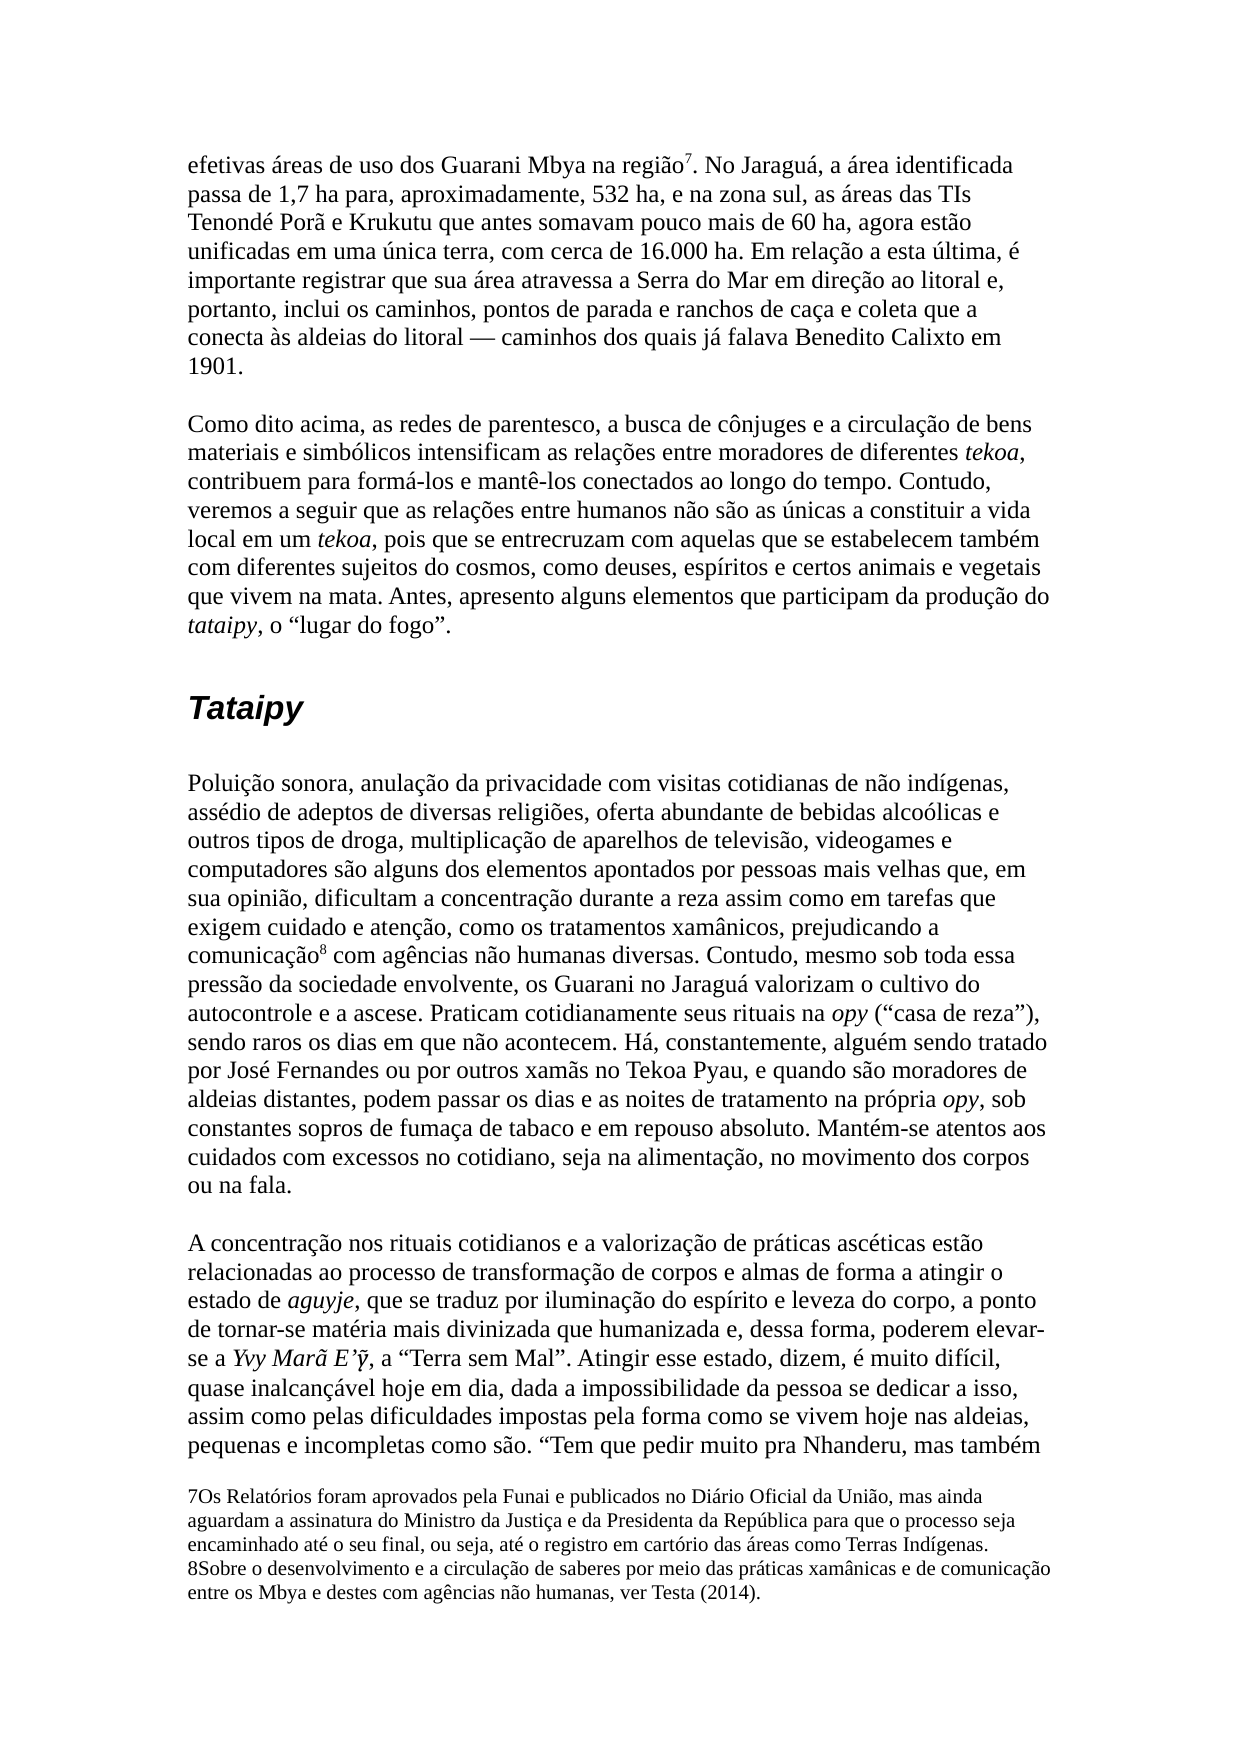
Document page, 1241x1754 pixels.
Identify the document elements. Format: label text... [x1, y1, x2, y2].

text A concentração nos rituais cotidianos e a valorização de práticas ascéticas estão relacionadas ao processo de transformação de corpos e almas de forma a atingir o estado de aguyje, que se traduz por iluminação do espírito e leveza do corpo, a ponto de tornar-se matéria mais divinizada que humanizada e, dessa forma, poderem elevar-se a Yvy Marã E’ỹ, a “Terra sem Mal”. Atingir esse estado, dizem, é muito difícil, quase inalcançável hoje em dia, dada a impossibilidade da pessoa se dedicar a isso, assim como pelas dificuldades impostas pela forma como se vivem hoje nas aldeias, pequenas e incompletas como são. “Tem que pedir muito pra Nhanderu, mas também [187, 1228, 1053, 1459]
text Sobre o desenvolvimento e a circulação de saberes por meio das práticas xamânicas e de comunicação entre os Mbya e destes com agências não humanas, ver Testa (2014). [187, 1556, 1053, 1604]
text Poluição sonora, anulação da privacidade com visitas cotidianas de não indígenas, assédio de adeptos de diversas religiões, oferta abundante de bebidas alcoólicas e outros tipos de droga, multiplicação de aparelhos de televisão, videogames e computadores são alguns dos elementos apontados por pessoas mais velhas que, em sua opinião, dificultam a concentração durante a reza assim como em tarefas que exigem cuidado e atenção, como os tratamentos xamânicos, prejudicando a comunicação com agências não humanas diversas. Contudo, mesmo sob toda essa pressão da sociedade envolvente, os Guarani no Jaraguá valorizam o cultivo do autocontrole e a ascese. Praticam cotidianamente seus rituais na opy (“casa de reza”), sendo raros os dias em que não acontecem. Há, constantemente, alguém sendo tratado por José Fernandes ou por outros xamãs no Tekoa Pyau, e quando são moradores de aldeias distantes, podem passar os dias e as noites de tratamento na própria opy, sob constantes sopros de fumaça de tabaco e em repouso absoluto. Mantém-se atentos aos cuidados com excessos no cotidiano, seja na alimentação, no movimento dos corpos ou na fala. [187, 768, 1053, 1199]
text Como dito acima, as redes de parentesco, a busca de cônjuges e a circulação de bens materiais e simbólicos intensificam as relações entre moradores de diferentes tekoa, contribuem para formá-los e mantê-los conectados ao longo do tempo. Contudo, veremos a seguir que as relações entre humanos não são as únicas a constituir a vida local em um tekoa, pois que se entrecruzam com aquelas que se estabelecem também com diferentes sujeitos do cosmos, como deuses, espíritos e certos animais e vegetais que vivem na mata. Antes, apresento alguns elementos que participam da produção do tataipy, o “lugar do fogo”. [187, 409, 1053, 639]
text efetivas áreas de uso dos Guarani Mbya na região. No Jaraguá, a área identificada passa de 1,7 ha para, aproximadamente, 532 ha, e na zona sul, as áreas das TIs Tenondé Porã e Krukutu que antes somavam pouco mais de 60 ha, agora estão unificadas em uma única terra, com cerca de 16.000 ha. Em relação a esta última, é importante registrar que sua área atravessa a Serra do Mar em direção ao litoral e, portanto, inclui os caminhos, pontos de parada e ranchos de caça e coleta que a conecta às aldeias do litoral — caminhos dos quais já falava Benedito Calixto em 1901. [187, 150, 1053, 380]
text Os Relatórios foram aprovados pela Funai e publicados no Diário Oficial da União, mas ainda aguardam a assinatura do Ministro da Justiça e da Presidenta da República para que o processo seja encaminhado até o seu final, ou seja, até o registro em cartório das áreas como Terras Indígenas. [187, 1484, 1053, 1556]
text Tataipy [187, 688, 1053, 727]
